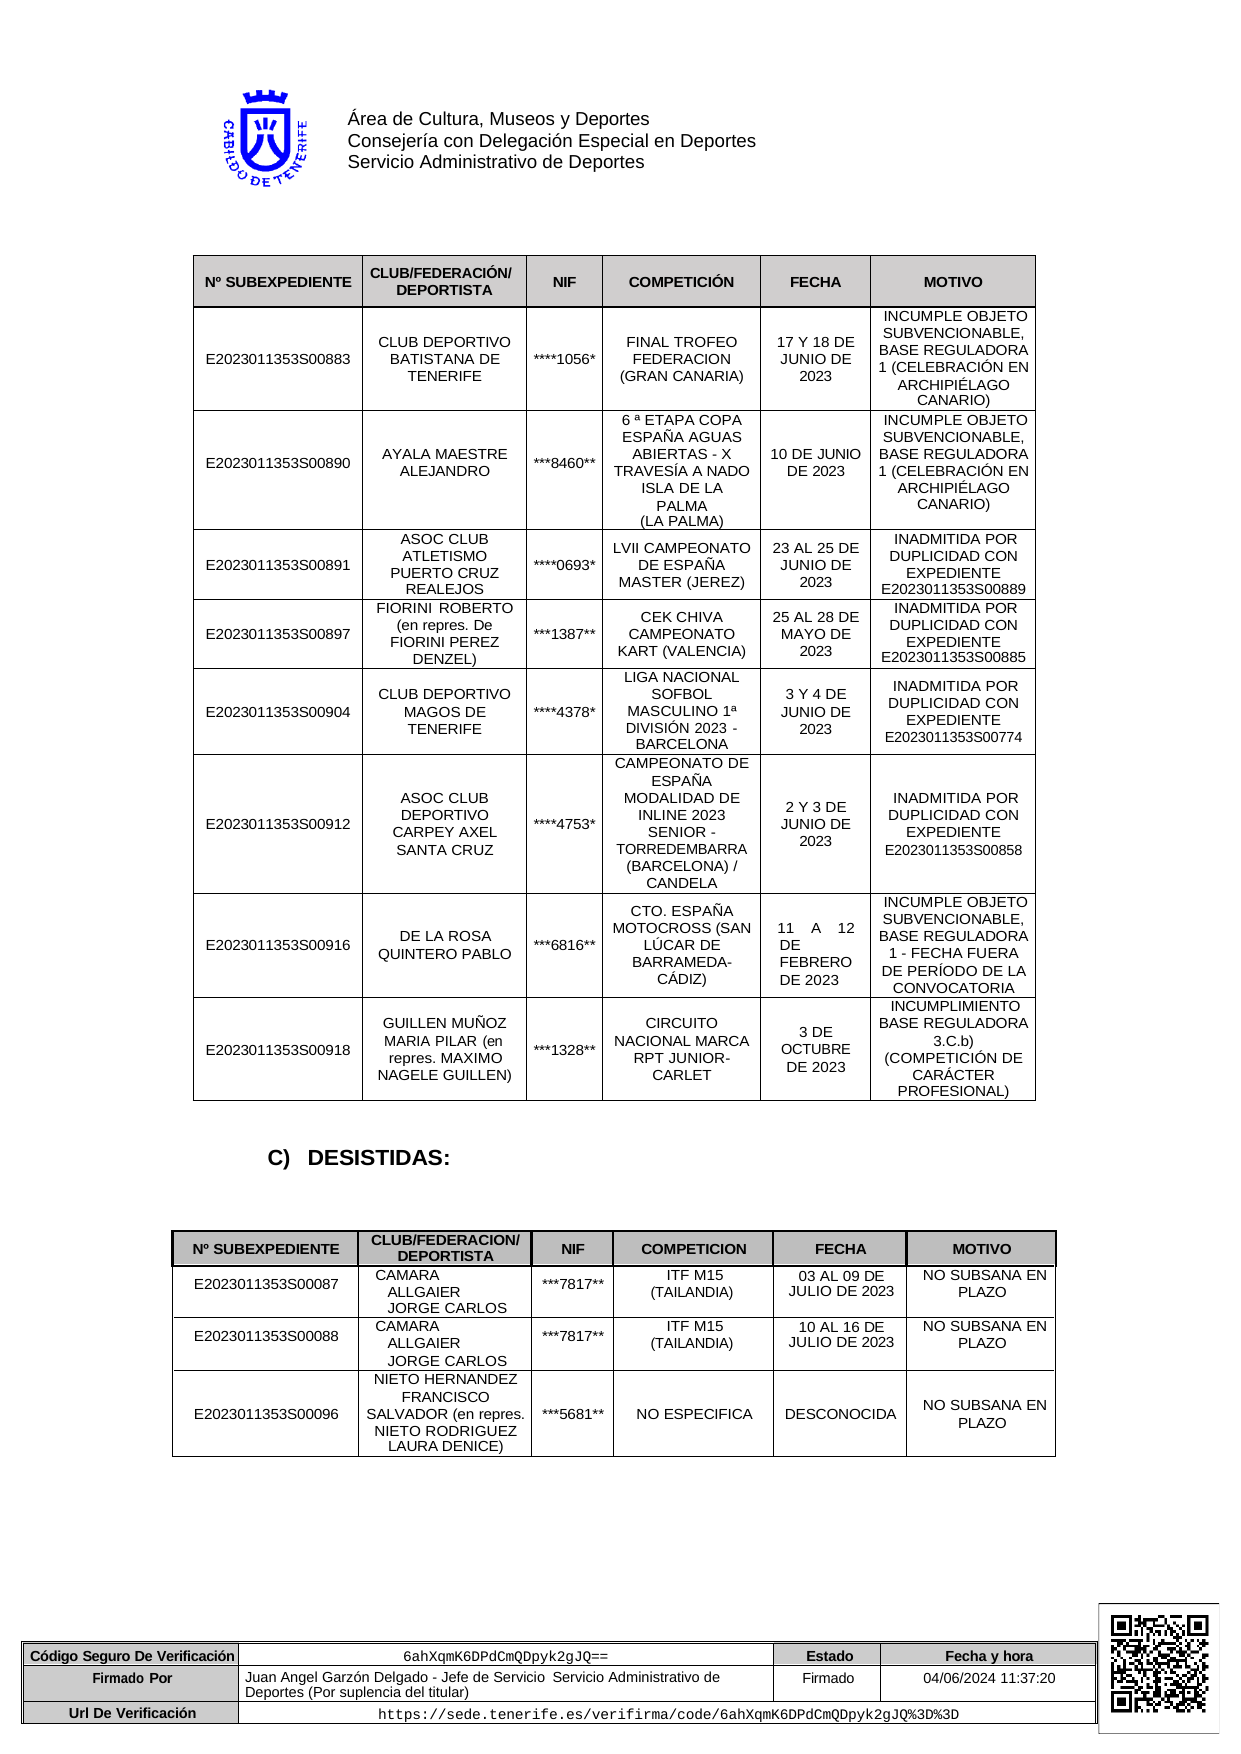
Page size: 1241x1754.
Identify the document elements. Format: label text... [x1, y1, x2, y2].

table_header FECHA [774, 1232, 905, 1264]
list DESISTIDAS: [267, 1145, 1109, 1171]
table_cell ****1056* [527, 308, 602, 410]
table_header FECHA [761, 256, 870, 306]
table_cell ***1328** [527, 998, 602, 1100]
table_cell E2023011353S00087 [173, 1267, 358, 1317]
table_cell INCUMPLE OBJETO SUBVENCIONABLE, BASE REGULADORA 1 (CELEBRACIÓN EN ARCHIPIÉLAGO CANARIO) [871, 308, 1035, 410]
table_cell Url De Verificación [24, 1702, 238, 1723]
table_cell E2023011353S00918 [194, 998, 362, 1100]
table_cell 2 Y 3 DE JUNIO DE 2023 [761, 755, 870, 892]
table_cell E2023011353S00890 [194, 411, 362, 529]
table_cell 25 AL 28 DE MAYO DE 2023 [761, 600, 870, 667]
table_cell E2023011353S00096 [173, 1370, 358, 1456]
table_cell NO SUBSANA EN PLAZO [907, 1317, 1055, 1370]
table_cell E2023011353S00088 [173, 1317, 358, 1370]
table_cell 3 Y 4 DE JUNIO DE 2023 [761, 669, 870, 754]
table_cell https://sede.tenerife.es/verifirma/code/6ahXqmK6DPdCmQDpyk2gJQ%3D%3D [239, 1702, 1095, 1723]
table_cell AYALA MAESTRE ALEJANDRO [363, 411, 526, 529]
table_cell CAMARA ALLGAIER JORGE CARLOS [359, 1318, 531, 1370]
table_header MOTIVO [871, 256, 1035, 306]
table_cell CEK CHIVA CAMPEONATO KART (VALENCIA) [603, 600, 760, 667]
table_cell 6 ª ETAPA COPA ESPAÑA AGUAS ABIERTAS - X TRAVESÍA A NADO ISLA DE LA PALMA (LA PALMA) [603, 411, 760, 529]
table_cell 23 AL 25 DE JUNIO DE 2023 [761, 530, 870, 598]
table_cell NO SUBSANA EN PLAZO [907, 1370, 1055, 1456]
table_cell CIRCUITO NACIONAL MARCA RPT JUNIOR- CARLET [603, 998, 760, 1100]
table_cell 10 DE JUNIO DE 2023 [761, 411, 870, 529]
table_header COMPETICION [614, 1232, 772, 1264]
table_header CLUB/FEDERACION/ DEPORTISTA [359, 1232, 530, 1264]
table_cell ***5681** [532, 1371, 613, 1456]
table_cell INCUMPLIMIENTO BASE REGULADORA 3.C.b) (COMPETICIÓN DE CARÁCTER PROFESIONAL) [871, 998, 1035, 1100]
table_cell ****0693* [527, 530, 602, 598]
table_cell NO SUBSANA EN PLAZO [907, 1265, 1055, 1317]
table_cell E2023011353S00883 [194, 308, 362, 410]
table_cell LVII CAMPEONATO DE ESPAÑA MASTER (JEREZ) [603, 530, 760, 598]
table_cell NO ESPECIFICA [614, 1371, 773, 1456]
table_cell INADMITIDA POR DUPLICIDAD CON EXPEDIENTE E2023011353S00858 [871, 755, 1035, 892]
table_cell DE LA ROSA QUINTERO PABLO [363, 894, 526, 997]
table_cell NIETO HERNANDEZ FRANCISCO SALVADOR (en repres. NIETO RODRIGUEZ LAURA DENICE) [359, 1371, 531, 1456]
picture [223, 89, 307, 187]
table_cell Firmado [774, 1666, 880, 1701]
table_header Nº SUBEXPEDIENTE [194, 256, 362, 306]
table_cell ***8460** [527, 411, 602, 529]
table_cell INCUMPLE OBJETO SUBVENCIONABLE, BASE REGULADORA 1 (CELEBRACIÓN EN ARCHIPIÉLAGO CANARIO) [871, 411, 1035, 529]
table_cell 10 AL 16 DE JULIO DE 2023 [774, 1318, 906, 1370]
table_cell CTO. ESPAÑA MOTOCROSS (SAN LÚCAR DE BARRAMEDA- CÁDIZ) [603, 894, 760, 997]
table_header COMPETICIÓN [603, 256, 760, 306]
table_cell E2023011353S00916 [194, 894, 362, 997]
table_cell 11 A 12 DE FEBRERO DE 2023 [761, 894, 870, 997]
table_cell FINAL TROFEO FEDERACION (GRAN CANARIA) [603, 308, 760, 410]
table_cell ITF M15 (TAILANDIA) [614, 1267, 773, 1317]
table_cell E2023011353S00891 [194, 530, 362, 598]
table_cell ***1387** [527, 600, 602, 667]
table_cell 03 AL 09 DE JULIO DE 2023 [774, 1267, 906, 1317]
table_cell INADMITIDA POR DUPLICIDAD CON EXPEDIENTE E2023011353S00885 [871, 600, 1035, 667]
table_header 6ahXqmK6DPdCmQDpyk2gJQ== [239, 1644, 773, 1664]
table_cell Juan Angel Garzón Delgado - Jefe de Servicio Servicio Administrativo de Deportes (Por suplencia del titular) [239, 1666, 773, 1701]
table_cell LIGA NACIONAL SOFBOL MASCULINO 1ª DIVISIÓN 2023 - BARCELONA [603, 669, 760, 754]
table_cell ****4378* [527, 669, 602, 754]
table_cell CLUB DEPORTIVO MAGOS DE TENERIFE [363, 669, 526, 754]
table_header Nº SUBEXPEDIENTE [174, 1232, 357, 1264]
table_cell E2023011353S00897 [194, 600, 362, 667]
table_cell Firmado Por [24, 1666, 238, 1701]
table_header MOTIVO [908, 1232, 1055, 1264]
table_cell 04/06/2024 11:37:20 [881, 1666, 1095, 1701]
table_header Fecha y hora [881, 1644, 1095, 1664]
table_cell ***6816** [527, 894, 602, 997]
table_cell FIORINI ROBERTO (en repres. De FIORINI PEREZ DENZEL) [363, 600, 526, 667]
table_header CLUB/FEDERACIÓN/ DEPORTISTA [363, 256, 526, 306]
table_cell GUILLEN MUÑOZ MARIA PILAR (en repres. MAXIMO NAGELE GUILLEN) [363, 998, 526, 1100]
table_cell E2023011353S00904 [194, 669, 362, 754]
table_cell ASOC CLUB ATLETISMO PUERTO CRUZ REALEJOS [363, 530, 526, 598]
table_cell CAMPEONATO DE ESPAÑA MODALIDAD DE INLINE 2023 SENIOR - TORREDEMBARRA (BARCELONA) / CANDELA [603, 755, 760, 892]
table_cell ASOC CLUB DEPORTIVO CARPEY AXEL SANTA CRUZ [363, 755, 526, 892]
table_header Estado [774, 1644, 880, 1664]
table_cell INCUMPLE OBJETO SUBVENCIONABLE, BASE REGULADORA 1 - FECHA FUERA DE PERÍODO DE LA CONVOCATORIA [871, 894, 1035, 997]
table_cell ITF M15 (TAILANDIA) [614, 1318, 773, 1370]
table_cell INADMITIDA POR DUPLICIDAD CON EXPEDIENTE E2023011353S00774 [871, 669, 1035, 754]
table_header Código Seguro De Verificación [24, 1644, 238, 1664]
table_cell DESCONOCIDA [774, 1371, 906, 1456]
table_cell ****4753* [527, 755, 602, 892]
table_cell 3 DE OCTUBRE DE 2023 [761, 998, 870, 1100]
table_cell CAMARA ALLGAIER JORGE CARLOS [359, 1267, 531, 1317]
table_cell E2023011353S00912 [194, 755, 362, 892]
table_header NIF [533, 1232, 612, 1264]
table_cell ***7817** [532, 1318, 613, 1370]
table_cell INADMITIDA POR DUPLICIDAD CON EXPEDIENTE E2023011353S00889 [871, 530, 1035, 598]
picture [1098, 1603, 1220, 1734]
table_cell CLUB DEPORTIVO BATISTANA DE TENERIFE [363, 308, 526, 410]
table_header NIF [527, 256, 602, 306]
table_cell 17 Y 18 DE JUNIO DE 2023 [761, 308, 870, 410]
table_cell ***7817** [532, 1267, 613, 1317]
